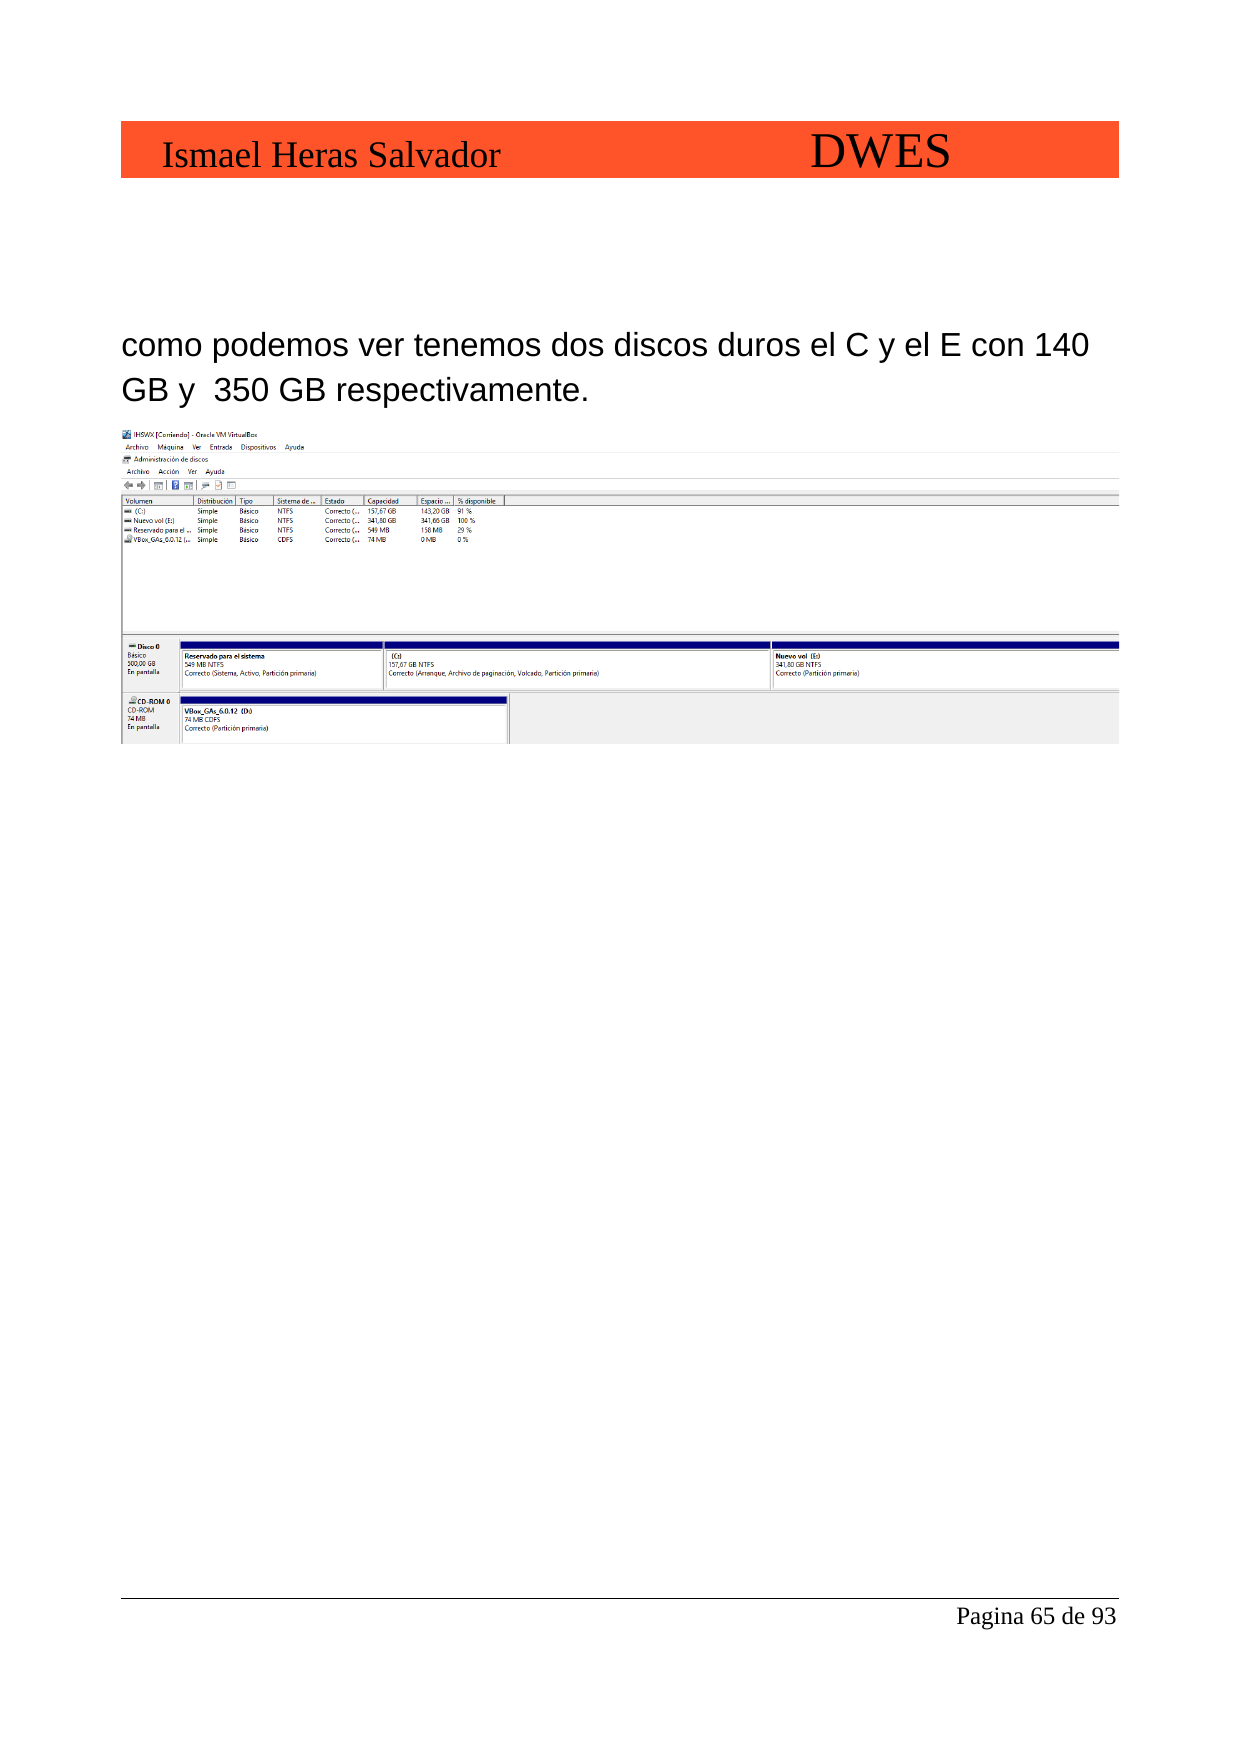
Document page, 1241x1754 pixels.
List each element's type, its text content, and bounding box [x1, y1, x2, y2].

text como podemos ver tenemos dos discos duros el C y el E con 140 GB y 350 GB respectivamente. [121, 326, 1119, 408]
picture [121, 428, 1120, 744]
